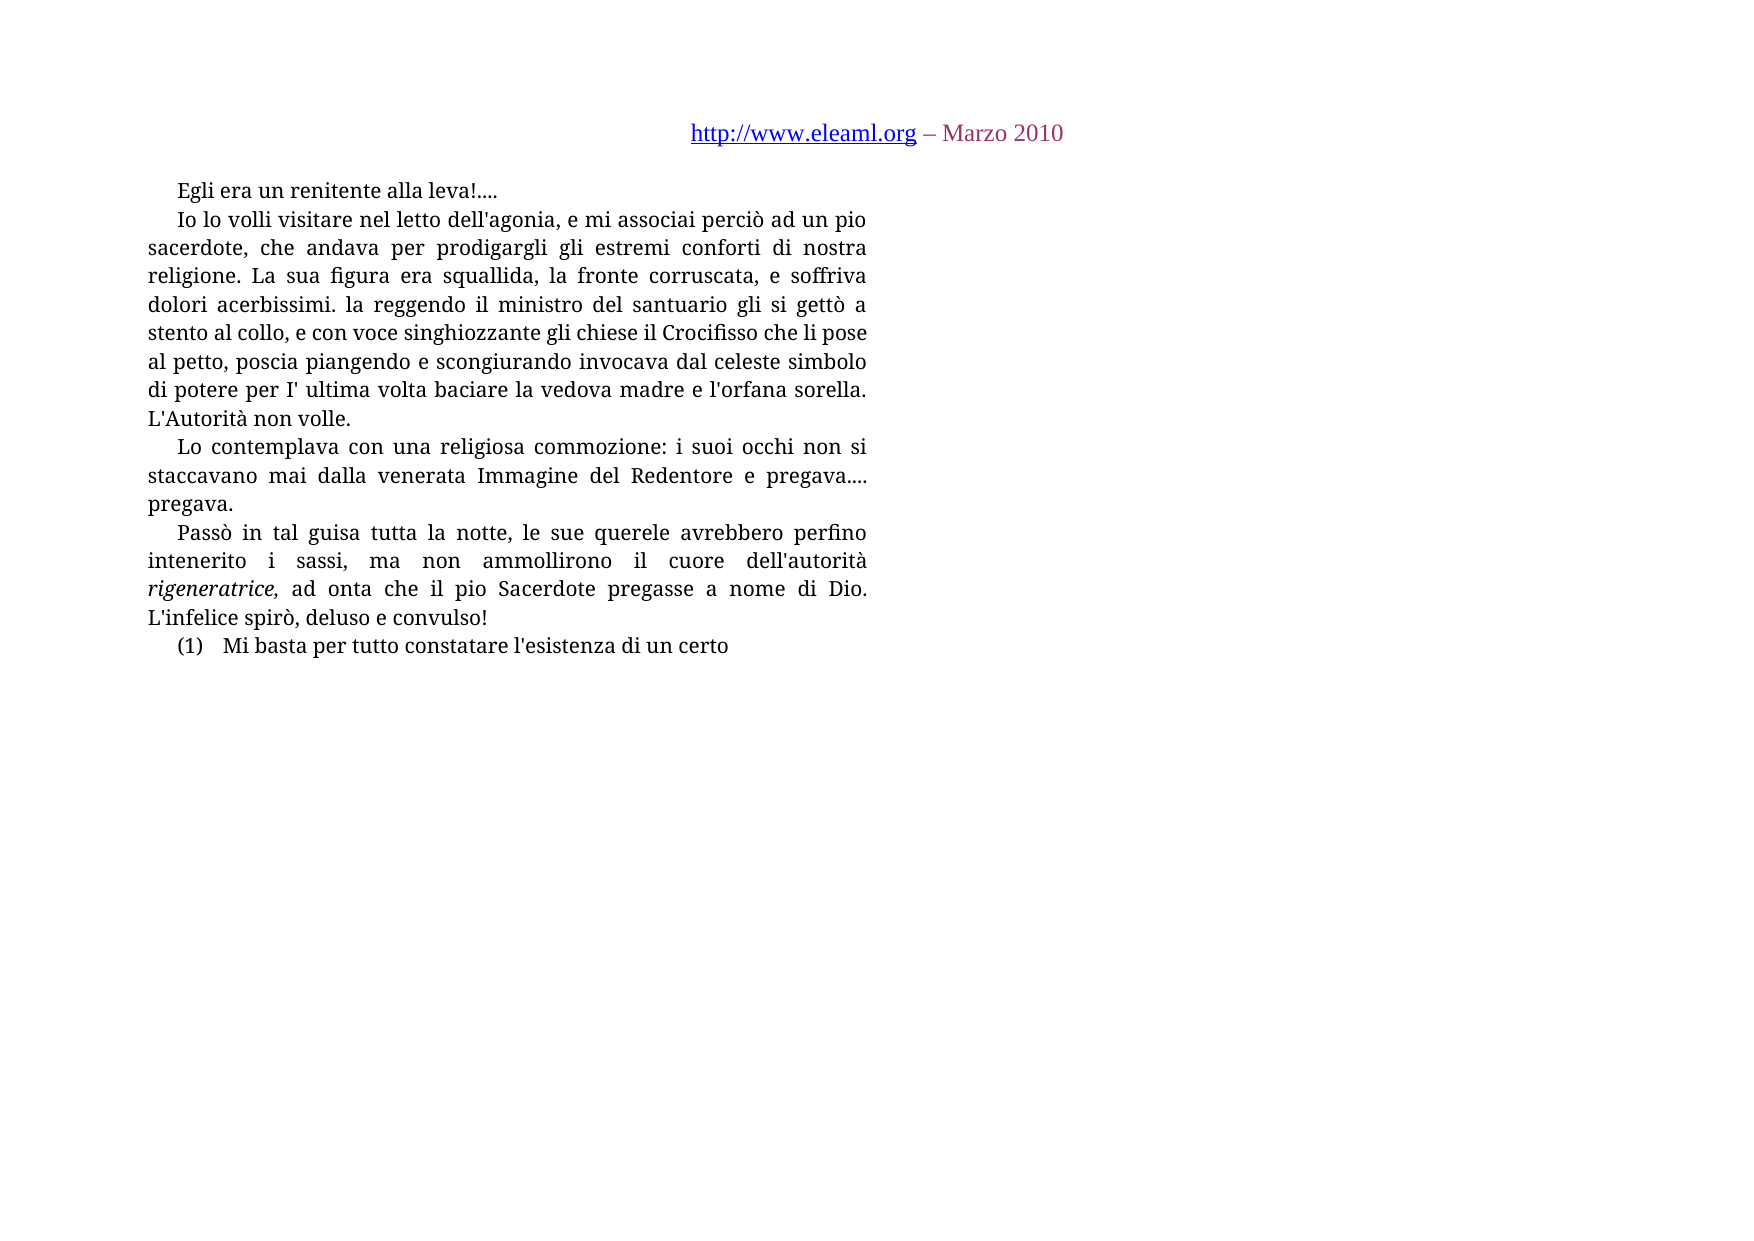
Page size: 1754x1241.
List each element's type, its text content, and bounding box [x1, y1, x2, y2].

list Mi basta per tutto constatare l'esistenza di un certo [148, 631, 868, 660]
text Lo contemplava con una religiosa commozione: i suoi occhi non si staccavano mai dalla venerata Immagine del Redentore e pregava.... pregava. [148, 432, 868, 518]
text Io lo volli visitare nel letto dell'agonia, e mi associai perciò ad un pio sacerdote, che andava per prodigargli gli estremi conforti di nostra religione. La sua figura era squallida, la fronte corruscata, e soffriva dolori acerbissimi. la reggendo il ministro del santuario gli si gettò a stento al collo, e con voce singhiozzante gli chiese il Crocifisso che li pose al petto, poscia piangendo e scongiurando invocava dal celeste simbolo di potere per I' ultima volta baciare la vedova madre e l'orfana sorella. L'Autorità non volle. [148, 205, 868, 432]
text Passò in tal guisa tutta la notte, le sue querele avrebbero perfino intenerito i sassi, ma non ammollirono il cuore dell'autorità rigeneratrice, ad onta che il pio Sacerdote pregasse a nome di Dio. L'infelice spirò, deluso e convulso! [148, 518, 868, 631]
text Egli era un renitente alla leva!.... [148, 176, 868, 205]
